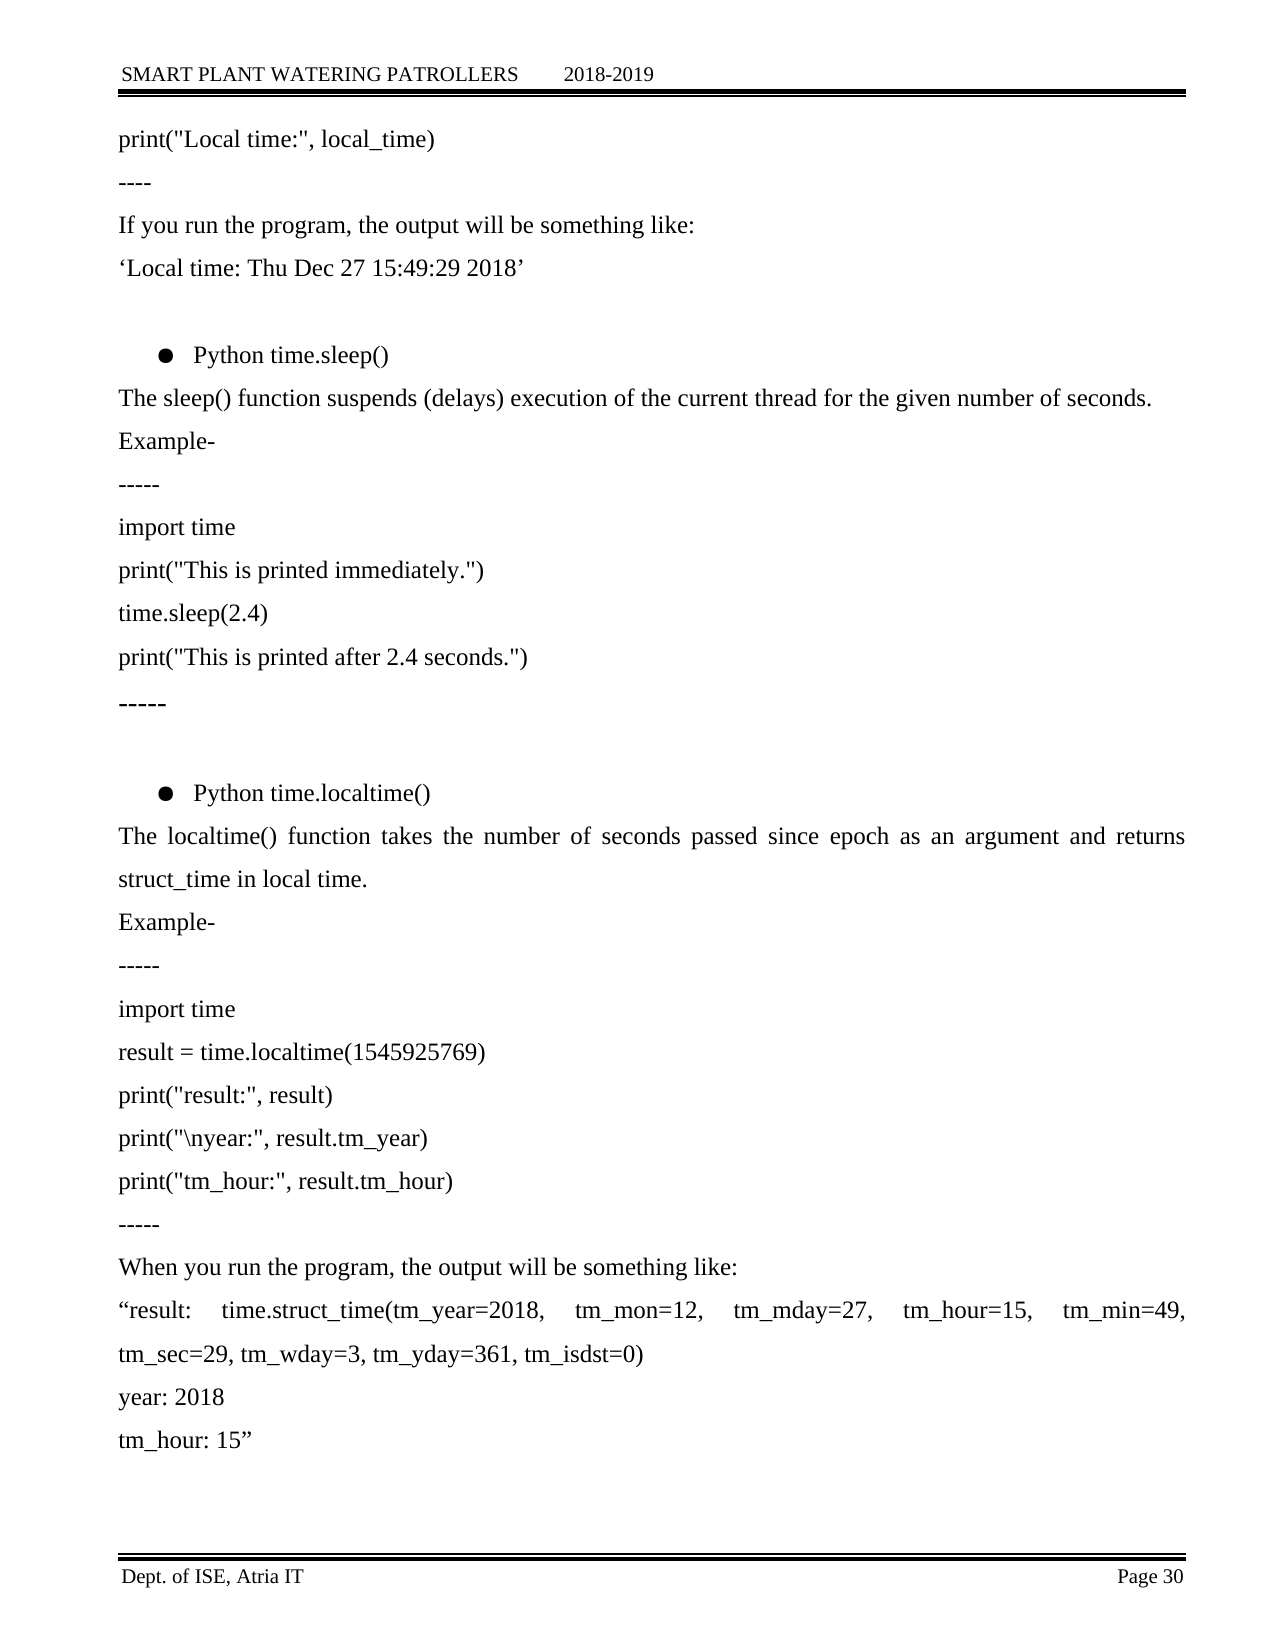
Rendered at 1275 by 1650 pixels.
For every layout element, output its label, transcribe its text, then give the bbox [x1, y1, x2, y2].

text If you run the program, the output will be something like: [118, 210, 1186, 239]
text ----- [118, 1209, 1186, 1238]
text When you run the program, the output will be something like: [118, 1252, 1186, 1281]
text Example- [118, 426, 1186, 455]
text print("result:", result) [118, 1080, 1186, 1109]
text The sleep() function suspends (delays) execution of the current thread for the given number of seconds. [118, 383, 1186, 412]
text ----- [118, 951, 1186, 979]
list Python time.sleep() [156, 340, 1186, 368]
text ‘Local time: Thu Dec 27 15:49:29 2018’ [118, 253, 1186, 282]
text The localtime() function takes the number of seconds passed since epoch as an argument and returns struct_time in local time. [118, 821, 1186, 893]
text print("tm_hour:", result.tm_hour) [118, 1166, 1186, 1195]
text import time [118, 994, 1186, 1022]
text tm_hour: 15” [118, 1425, 1186, 1454]
text time.sleep(2.4) [118, 598, 1186, 627]
text print("This is printed immediately.") [118, 555, 1186, 584]
text ----- [118, 685, 1186, 718]
text ---- [118, 167, 1186, 196]
text year: 2018 [118, 1382, 1186, 1411]
list Python time.localtime() [156, 778, 1186, 807]
text result = time.localtime(1545925769) [118, 1037, 1186, 1066]
text import time [118, 512, 1186, 541]
text “result: time.struct_time(tm_year=2018, tm_mon=12, tm_mday=27, tm_hour=15, tm_min=49, tm_sec=29, tm_wday=3, tm_yday=361, tm_isdst=0) [118, 1296, 1186, 1367]
text print("\nyear:", result.tm_year) [118, 1123, 1186, 1152]
text print("Local time:", local_time) [118, 124, 1186, 153]
text print("This is printed after 2.4 seconds.") [118, 642, 1186, 670]
text ----- [118, 469, 1186, 498]
text Example- [118, 907, 1186, 936]
